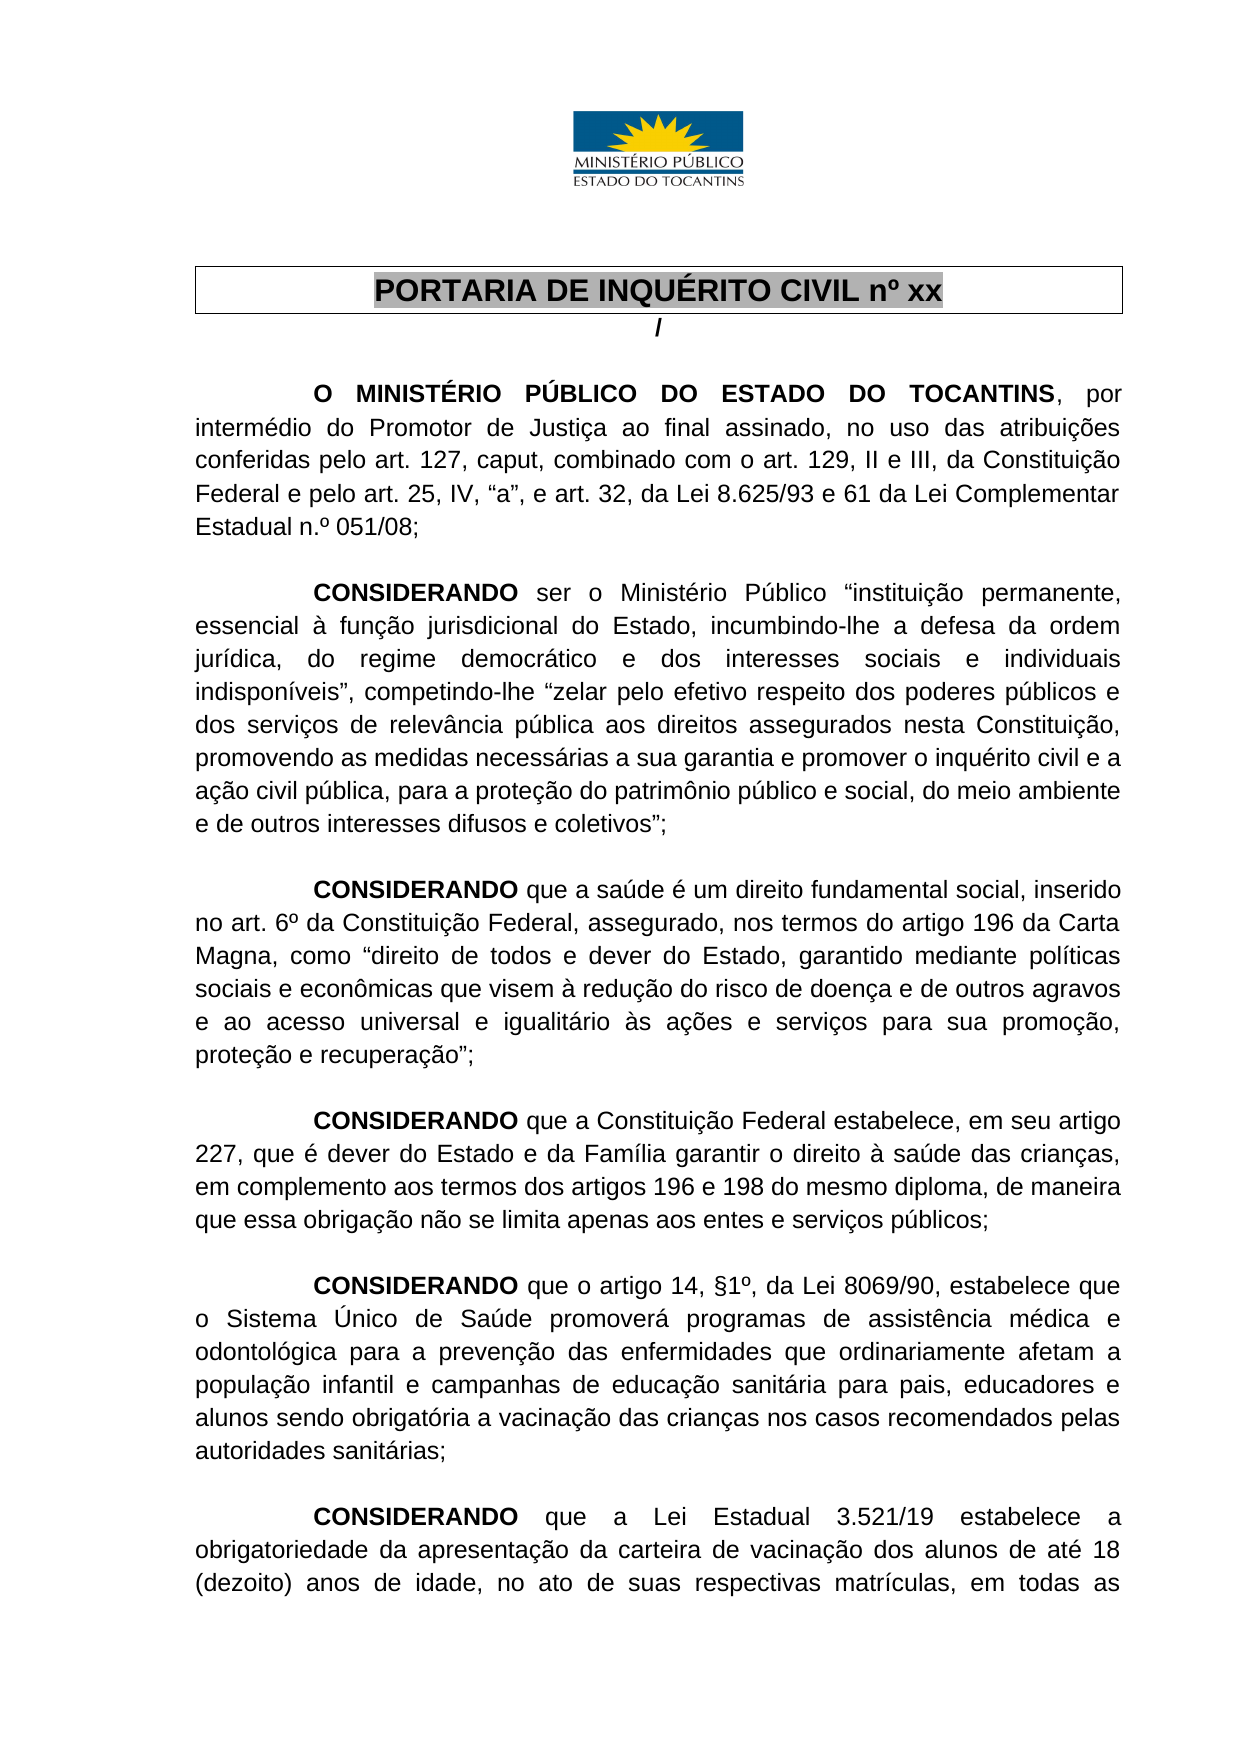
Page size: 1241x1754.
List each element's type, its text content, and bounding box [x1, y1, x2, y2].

text CONSIDERANDO que a Lei Estadual 3.521/19 estabelece a obrigatoriedade da apresentação da carteira de vacinação dos alunos de até 18 (dezoito) anos de idade, no ato de suas respectivas matrículas, em todas as [195, 1502, 1122, 1597]
text CONSIDERANDO ser o Ministério Público “instituição permanente, essencial à função jurisdicional do Estado, incumbindo-lhe a defesa da ordem jurídica, do regime democrático e dos interesses sociais e individuais indisponíveis”, competindo-lhe “zelar pelo efetivo respeito dos poderes públicos e dos serviços de relevância pública aos direitos assegurados nesta Constituição, promovendo as medidas necessárias a sua garantia e promover o inquérito civil e a ação civil pública, para a proteção do patrimônio público e social, do meio ambiente e de outros interesses difusos e coletivos”; [195, 578, 1122, 837]
text / [195, 314, 1122, 342]
picture [573, 111, 744, 186]
table_header PORTARIA DE INQUÉRITO CIVIL nº xx [196, 267, 1122, 313]
text CONSIDERANDO que o artigo 14, §1º, da Lei 8069/90, estabelece que o Sistema Único de Saúde promoverá programas de assistência médica e odontológica para a prevenção das enfermidades que ordinariamente afetam a população infantil e campanhas de educação sanitária para pais, educadores e alunos sendo obrigatória a vacinação das crianças nos casos recomendados pelas autoridades sanitárias; [195, 1271, 1122, 1465]
text CONSIDERANDO que a Constituição Federal estabelece, em seu artigo 227, que é dever do Estado e da Família garantir o direito à saúde das crianças, em complemento aos termos dos artigos 196 e 198 do mesmo diploma, de maneira que essa obrigação não se limita apenas aos entes e serviços públicos; [195, 1106, 1122, 1234]
text O MINISTÉRIO PÚBLICO DO ESTADO DO TOCANTINS, por intermédio do Promotor de Justiça ao final assinado, no uso das atribuições conferidas pelo art. 127, caput, combinado com o art. 129, II e III, da Constituição Federal e pelo art. 25, IV, “a”, e art. 32, da Lei 8.625/93 e 61 da Lei Complementar Estadual n.º 051/08; [195, 379, 1122, 540]
text CONSIDERANDO que a saúde é um direito fundamental social, inserido no art. 6º da Constituição Federal, assegurado, nos termos do artigo 196 da Carta Magna, como “direito de todos e dever do Estado, garantido mediante políticas sociais e econômicas que visem à redução do risco de doença e de outros agravos e ao acesso universal e igualitário às ações e serviços para sua promoção, proteção e recuperação”; [195, 875, 1122, 1069]
